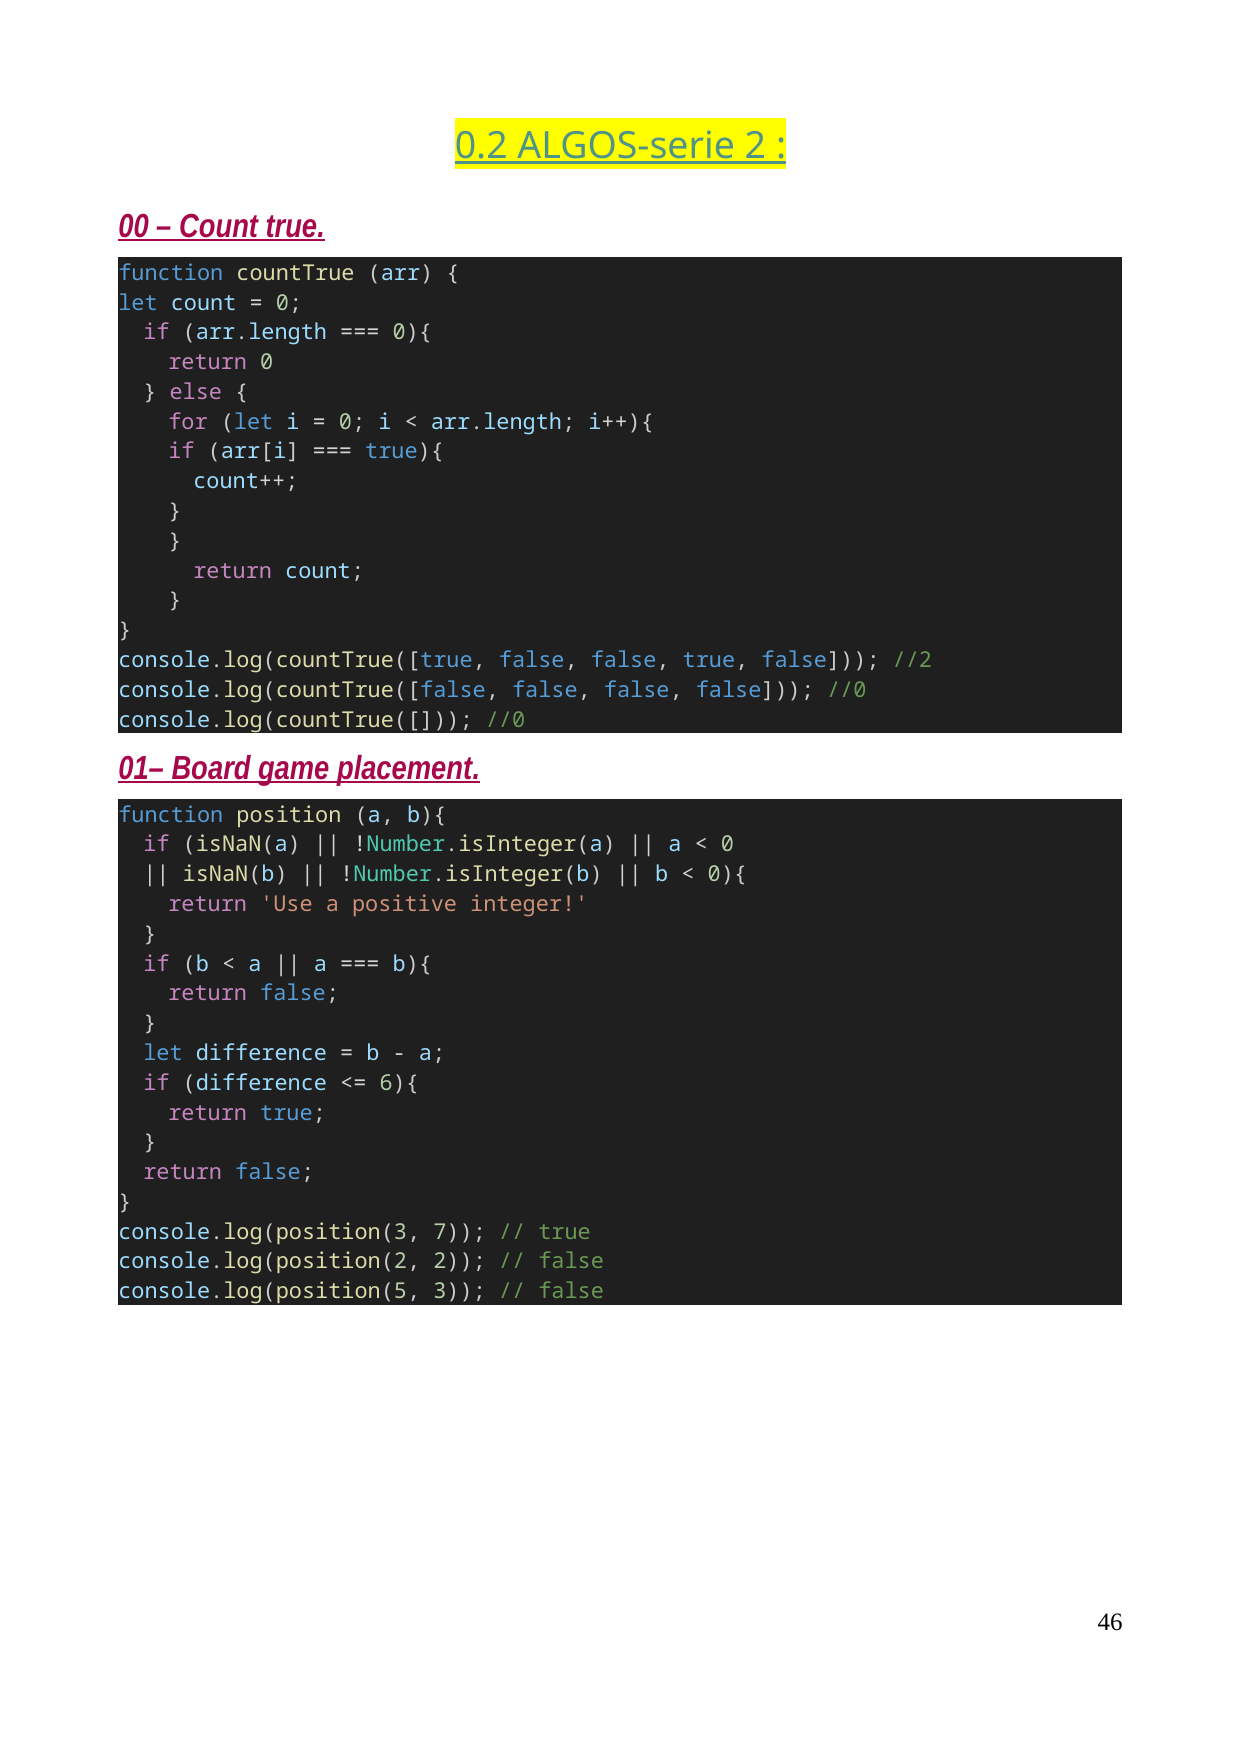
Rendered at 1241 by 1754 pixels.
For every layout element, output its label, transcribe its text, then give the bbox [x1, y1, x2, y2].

table_header function countTrue (arr) { let count = 0; if (arr.length === 0){ return 0 } else { for (let i = 0; i < arr.length; i++){ if (arr[i] === true){ count++; } } return count; } } console.log(countTrue([true, false, false, true, false])); //2 console.log(countTrue([false, false, false, false])); //0 console.log(countTrue([])); //0 [118, 257, 1122, 733]
text 0.2 ALGOS-serie 2 : [118, 118, 1122, 169]
subtitle 01– Board game placement. [118, 748, 1122, 786]
subtitle 00 – Count true. [118, 206, 1122, 244]
table_header function position (a, b){ if (isNaN(a) || !Number.isInteger(a) || a < 0 || isNaN(b) || !Number.isInteger(b) || b < 0){ return 'Use a positive integer!' } if (b < a || a === b){ return false; } let difference = b - a; if (difference <= 6){ return true; } return false; } console.log(position(3, 7)); // true console.log(position(2, 2)); // false console.log(position(5, 3)); // false [118, 799, 1122, 1305]
